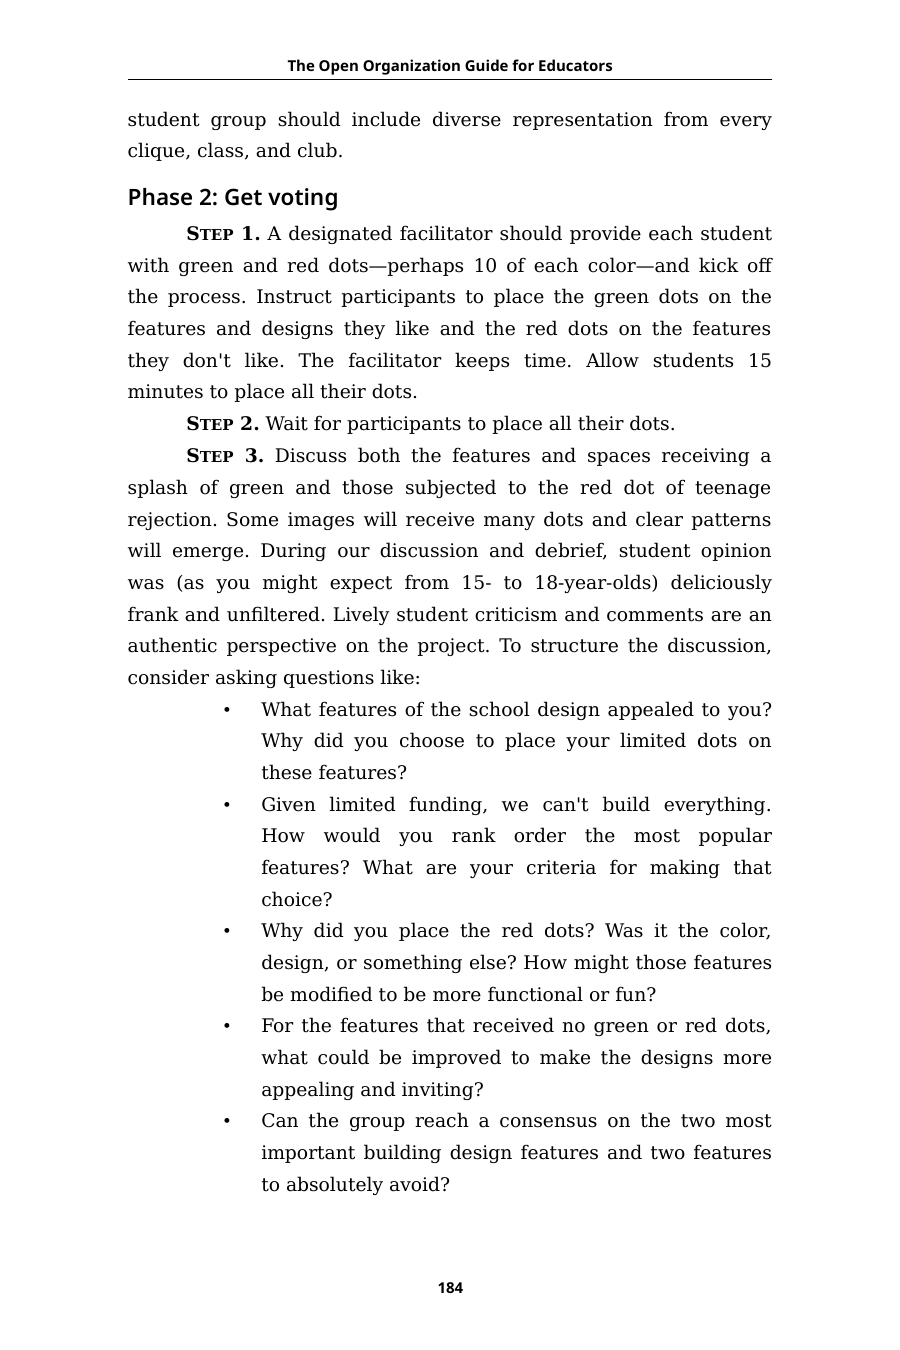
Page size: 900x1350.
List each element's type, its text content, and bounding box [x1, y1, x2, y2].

list What features of the school design appealed to you? Why did you choose to place your limited dots on these features? [223, 699, 772, 784]
text Step 2. Wait for participants to place all their dots. [127, 413, 772, 435]
list For the features that received no green or red dots, what could be improved to make the designs more appealing and inviting? [223, 1015, 772, 1101]
text Step 1. A designated facilitator should provide each student with green and red dots—perhaps 10 of each color—and kick off the process. Instruct participants to place the green dots on the features and designs they like and the red dots on the features they don't like. The facilitator keeps time. Allow students 15 minutes to place all their dots. [127, 223, 772, 403]
text student group should include diverse representation from every clique, class, and club. [127, 109, 772, 162]
list Why did you place the red dots? Was it the color, design, or something else? How might those features be modified to be more functional or fun? [223, 920, 772, 1006]
subtitle Phase 2: Get voting [127, 184, 772, 211]
text Step 3. Discuss both the features and spaces receiving a splash of green and those subjected to the red dot of teenage rejection. Some images will receive many dots and clear patterns will emerge. During our discussion and debrief, student opinion was (as you might expect from 15- to 18-year-olds) deliciously frank and unfiltered. Lively student criticism and comments are an authentic perspective on the project. To structure the discussion, consider asking questions like: [127, 445, 772, 689]
list Can the group reach a consensus on the two most important building design features and two features to absolutely avoid? [223, 1110, 772, 1196]
list Given limited funding, we can't build everything. How would you rank order the most popular features? What are your criteria for making that choice? [223, 794, 772, 911]
